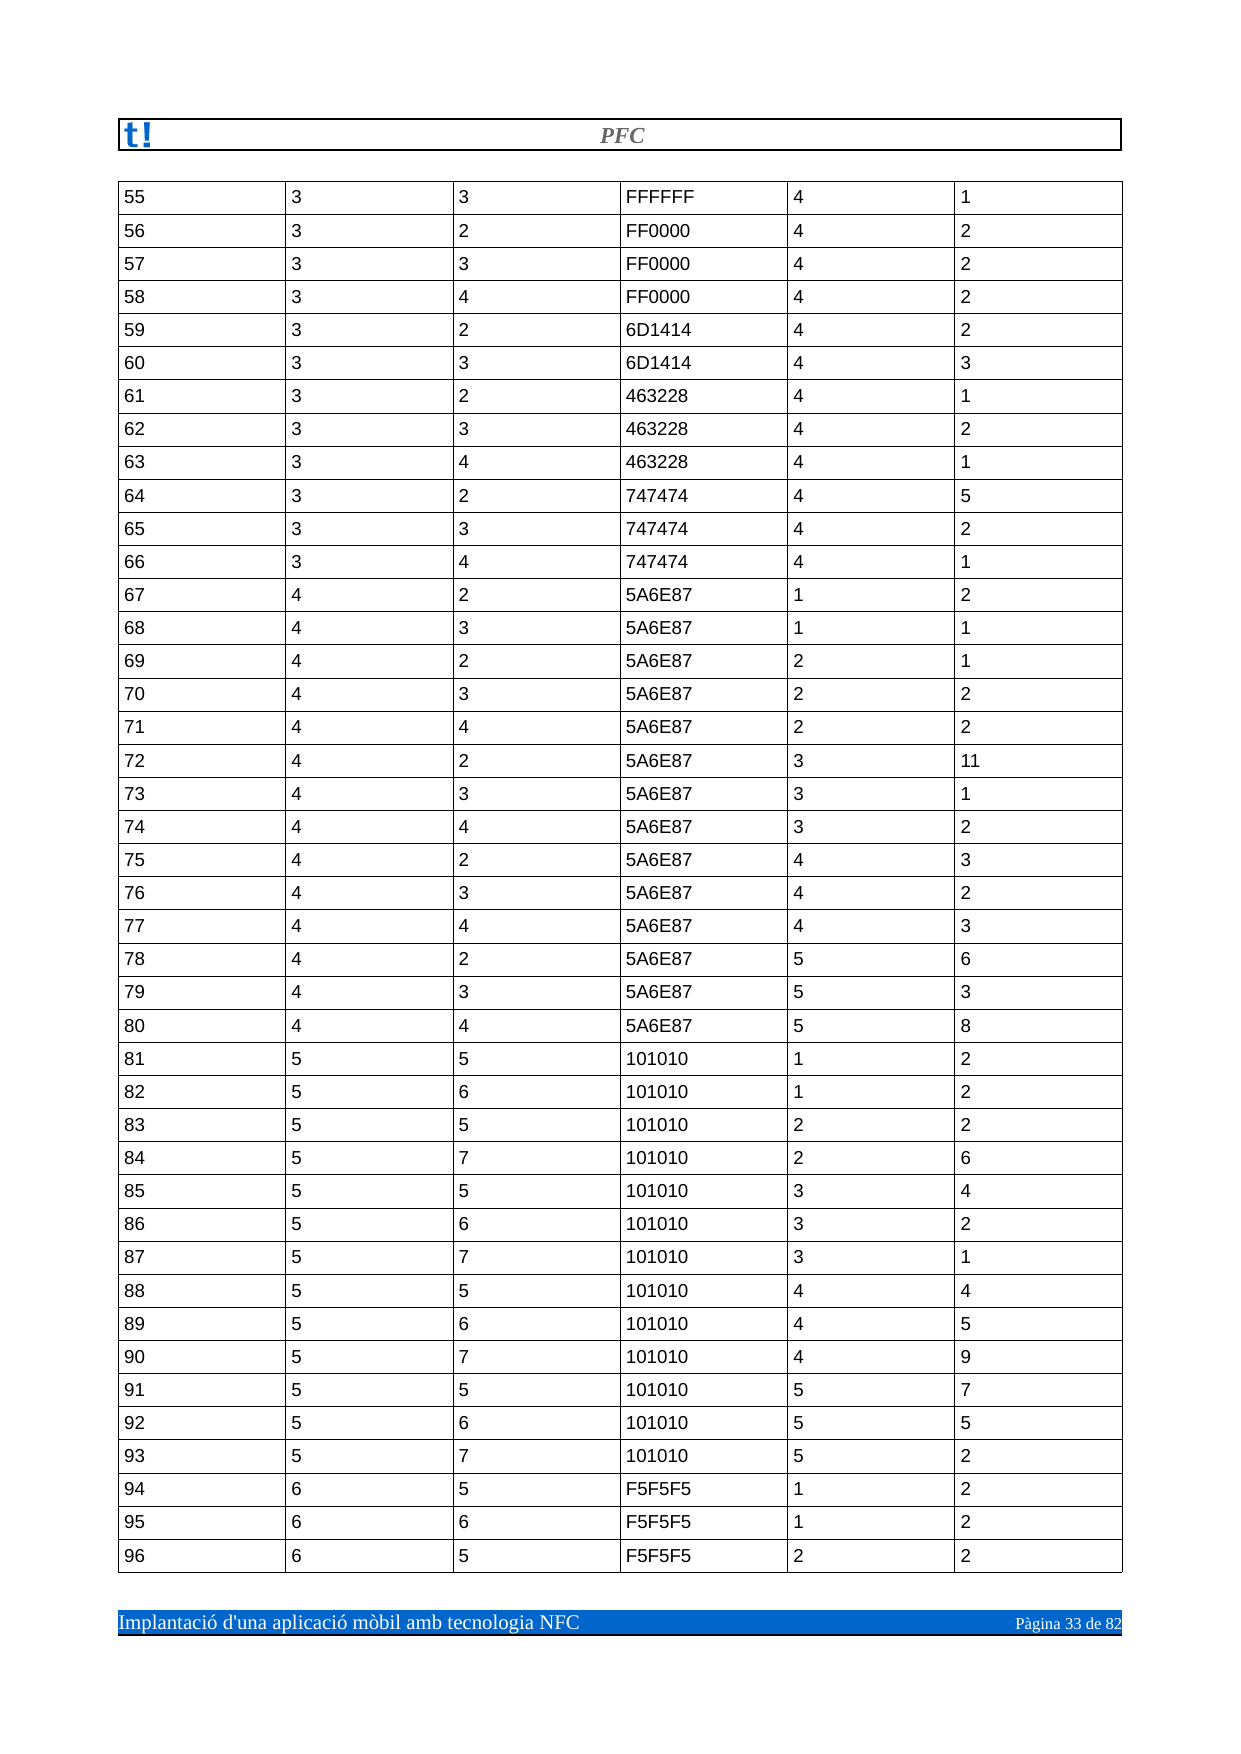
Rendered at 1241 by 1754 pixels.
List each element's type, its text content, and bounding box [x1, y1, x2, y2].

table_cell 463228 [621, 447, 787, 479]
table_cell 6 [454, 1407, 620, 1439]
table_cell 77 [119, 910, 285, 942]
table_cell 7 [955, 1374, 1122, 1406]
table_cell 4 [788, 182, 954, 214]
table_cell 3 [454, 778, 620, 810]
table_cell 101010 [621, 1242, 787, 1274]
table_cell 1 [955, 1242, 1122, 1274]
table_cell 3 [286, 248, 453, 280]
table_cell 4 [788, 513, 954, 545]
picture [123, 121, 151, 148]
table_cell 2 [955, 1209, 1122, 1241]
table_cell 5 [286, 1109, 453, 1141]
table_cell F5F5F5 [621, 1540, 787, 1572]
table_cell 4 [286, 944, 453, 976]
table_cell 3 [955, 844, 1122, 876]
table_cell 5 [286, 1076, 453, 1108]
table_cell 4 [955, 1275, 1122, 1307]
table_cell 62 [119, 414, 285, 446]
table_cell 3 [286, 480, 453, 512]
table_cell 1 [788, 1043, 954, 1075]
table_cell 4 [788, 910, 954, 942]
table_cell 3 [454, 347, 620, 379]
table_cell 5A6E87 [621, 745, 787, 777]
table_cell 73 [119, 778, 285, 810]
table_cell 101010 [621, 1209, 787, 1241]
table_cell 2 [454, 944, 620, 976]
table_cell 4 [788, 281, 954, 313]
table_cell 93 [119, 1440, 285, 1472]
table_cell 3 [286, 182, 453, 214]
table_cell 3 [454, 248, 620, 280]
table_cell 95 [119, 1507, 285, 1539]
table_cell 3 [788, 1175, 954, 1207]
table_cell 5 [286, 1275, 453, 1307]
table_cell 6 [286, 1507, 453, 1539]
table_cell 1 [955, 447, 1122, 479]
table_cell 1 [955, 645, 1122, 677]
table_cell 2 [955, 1043, 1122, 1075]
table_cell 2 [955, 1076, 1122, 1108]
table_cell 5 [286, 1209, 453, 1241]
table_cell 1 [955, 182, 1122, 214]
table_cell 60 [119, 347, 285, 379]
table_cell 4 [788, 215, 954, 247]
table_cell 4 [788, 877, 954, 909]
table_cell 3 [955, 977, 1122, 1009]
table_cell 4 [454, 811, 620, 843]
table_cell 101010 [621, 1275, 787, 1307]
table_cell 4 [788, 380, 954, 412]
table_cell 5 [286, 1142, 453, 1174]
table_cell 5 [788, 977, 954, 1009]
table_cell FF0000 [621, 248, 787, 280]
table_cell 101010 [621, 1043, 787, 1075]
table_cell 6 [454, 1076, 620, 1108]
table_cell 101010 [621, 1109, 787, 1141]
table_cell 4 [788, 546, 954, 578]
table_cell 5 [286, 1407, 453, 1439]
table_cell 7 [454, 1242, 620, 1274]
table_cell 1 [955, 612, 1122, 644]
table_cell 4 [788, 314, 954, 346]
table_cell 6 [454, 1308, 620, 1340]
table_cell 6 [955, 1142, 1122, 1174]
table_cell 3 [788, 1242, 954, 1274]
table_cell 4 [788, 1341, 954, 1373]
table_cell 79 [119, 977, 285, 1009]
table_cell 5A6E87 [621, 811, 787, 843]
table_cell 71 [119, 712, 285, 744]
table_cell 3 [454, 877, 620, 909]
table_cell 2 [788, 1109, 954, 1141]
table_cell 2 [955, 513, 1122, 545]
table_cell 1 [788, 1507, 954, 1539]
table_cell 2 [788, 679, 954, 711]
table_cell 5 [788, 1010, 954, 1042]
table_cell 4 [788, 480, 954, 512]
table_cell 2 [955, 314, 1122, 346]
table_cell 5A6E87 [621, 944, 787, 976]
table_cell 3 [454, 679, 620, 711]
table_cell 5A6E87 [621, 977, 787, 1009]
table_cell 4 [286, 679, 453, 711]
table_cell 5 [286, 1440, 453, 1472]
table_cell 4 [286, 712, 453, 744]
table_cell 5 [454, 1474, 620, 1506]
table_cell 2 [454, 480, 620, 512]
table_cell 5 [286, 1242, 453, 1274]
table_cell 6D1414 [621, 347, 787, 379]
table_cell 4 [788, 447, 954, 479]
table_cell 5A6E87 [621, 712, 787, 744]
table_cell 58 [119, 281, 285, 313]
table_cell 6 [454, 1209, 620, 1241]
table_cell 2 [955, 712, 1122, 744]
table_cell 5 [454, 1043, 620, 1075]
table_cell 5 [286, 1308, 453, 1340]
table_cell F5F5F5 [621, 1474, 787, 1506]
table_cell 89 [119, 1308, 285, 1340]
table_cell 87 [119, 1242, 285, 1274]
table_cell 5 [454, 1275, 620, 1307]
table_cell 3 [286, 513, 453, 545]
table_cell 5 [788, 1407, 954, 1439]
table_cell 5A6E87 [621, 1010, 787, 1042]
table_cell 4 [955, 1175, 1122, 1207]
table_cell 5 [454, 1109, 620, 1141]
table_cell 4 [788, 248, 954, 280]
table_cell 3 [286, 447, 453, 479]
table_cell 6 [955, 944, 1122, 976]
table_cell 8 [955, 1010, 1122, 1042]
table_cell 4 [286, 579, 453, 611]
table_cell 3 [286, 380, 453, 412]
table_cell 4 [286, 745, 453, 777]
table_cell 68 [119, 612, 285, 644]
table_cell 1 [788, 1076, 954, 1108]
table_cell 2 [454, 844, 620, 876]
table_cell 4 [286, 977, 453, 1009]
table_cell 4 [454, 910, 620, 942]
table_cell 3 [454, 513, 620, 545]
table_cell 5 [955, 480, 1122, 512]
table_cell 101010 [621, 1308, 787, 1340]
table_cell 4 [286, 645, 453, 677]
table_cell 55 [119, 182, 285, 214]
table_cell 3 [788, 778, 954, 810]
table_cell FFFFFF [621, 182, 787, 214]
table_cell 3 [955, 347, 1122, 379]
table_cell 5A6E87 [621, 679, 787, 711]
table_cell 63 [119, 447, 285, 479]
table_cell 83 [119, 1109, 285, 1141]
table_cell 80 [119, 1010, 285, 1042]
table_cell 4 [788, 844, 954, 876]
table_cell 101010 [621, 1142, 787, 1174]
table_cell 66 [119, 546, 285, 578]
table_cell 5A6E87 [621, 910, 787, 942]
table_cell 82 [119, 1076, 285, 1108]
table_cell 5A6E87 [621, 877, 787, 909]
table_cell 3 [286, 414, 453, 446]
table_cell 78 [119, 944, 285, 976]
table_cell 3 [286, 314, 453, 346]
table_cell 2 [454, 745, 620, 777]
table_cell 1 [788, 579, 954, 611]
table_cell 2 [788, 1540, 954, 1572]
table_cell 5 [454, 1374, 620, 1406]
table_cell 2 [955, 1474, 1122, 1506]
table_cell 84 [119, 1142, 285, 1174]
table_cell 69 [119, 645, 285, 677]
table_cell 5 [454, 1175, 620, 1207]
table_cell 3 [454, 414, 620, 446]
table_cell 2 [955, 811, 1122, 843]
table_cell 5 [955, 1308, 1122, 1340]
table_cell 64 [119, 480, 285, 512]
table_cell 2 [454, 314, 620, 346]
table_cell 4 [286, 910, 453, 942]
table_cell 75 [119, 844, 285, 876]
table_cell 4 [454, 1010, 620, 1042]
table_cell 2 [454, 380, 620, 412]
table_cell 5A6E87 [621, 645, 787, 677]
table_cell 2 [454, 579, 620, 611]
table_cell 3 [788, 745, 954, 777]
table_cell 88 [119, 1275, 285, 1307]
table_cell 72 [119, 745, 285, 777]
table_cell 1 [955, 546, 1122, 578]
table_cell 463228 [621, 414, 787, 446]
table_cell 3 [454, 612, 620, 644]
table_cell 96 [119, 1540, 285, 1572]
table_cell 7 [454, 1440, 620, 1472]
table_cell 56 [119, 215, 285, 247]
table_cell 2 [955, 1507, 1122, 1539]
table_cell 747474 [621, 480, 787, 512]
table_cell 101010 [621, 1374, 787, 1406]
table_cell 74 [119, 811, 285, 843]
table_cell 4 [286, 612, 453, 644]
table_cell 6D1414 [621, 314, 787, 346]
table_cell 5 [286, 1341, 453, 1373]
table_cell 3 [286, 347, 453, 379]
table_cell 101010 [621, 1407, 787, 1439]
table_cell 85 [119, 1175, 285, 1207]
table_cell 65 [119, 513, 285, 545]
table_cell 91 [119, 1374, 285, 1406]
table_cell 5 [286, 1374, 453, 1406]
table_cell 81 [119, 1043, 285, 1075]
table_cell 101010 [621, 1341, 787, 1373]
table_cell 4 [788, 347, 954, 379]
table_cell 2 [955, 215, 1122, 247]
table_cell 4 [788, 1308, 954, 1340]
table_cell 94 [119, 1474, 285, 1506]
table_cell 101010 [621, 1076, 787, 1108]
table_cell 6 [286, 1540, 453, 1572]
table_cell 4 [788, 1275, 954, 1307]
table_cell 2 [955, 248, 1122, 280]
table_cell 7 [454, 1341, 620, 1373]
table_cell 2 [955, 1440, 1122, 1472]
table_cell 101010 [621, 1175, 787, 1207]
table_cell 4 [454, 447, 620, 479]
table_cell 67 [119, 579, 285, 611]
table_cell 4 [286, 811, 453, 843]
table_cell 2 [955, 579, 1122, 611]
table_cell 11 [955, 745, 1122, 777]
table_cell 2 [454, 645, 620, 677]
table_cell 5A6E87 [621, 778, 787, 810]
table_cell 4 [788, 414, 954, 446]
table_cell 5A6E87 [621, 612, 787, 644]
table_cell 5A6E87 [621, 579, 787, 611]
table_cell 2 [788, 712, 954, 744]
table_cell 3 [454, 182, 620, 214]
table_cell 3 [286, 546, 453, 578]
table_cell 1 [955, 778, 1122, 810]
table_cell 92 [119, 1407, 285, 1439]
table_cell 2 [454, 215, 620, 247]
table_cell 747474 [621, 513, 787, 545]
table_cell 2 [955, 679, 1122, 711]
table_cell F5F5F5 [621, 1507, 787, 1539]
table_cell 3 [286, 281, 453, 313]
table_cell 3 [286, 215, 453, 247]
table_cell 2 [955, 281, 1122, 313]
table_cell 5 [788, 944, 954, 976]
table_cell 2 [955, 1540, 1122, 1572]
table_cell 3 [955, 910, 1122, 942]
table_cell 57 [119, 248, 285, 280]
table_cell 7 [454, 1142, 620, 1174]
table_cell FF0000 [621, 215, 787, 247]
table_cell 2 [788, 1142, 954, 1174]
table_cell 6 [454, 1507, 620, 1539]
table_cell 2 [955, 1109, 1122, 1141]
table_cell 4 [286, 778, 453, 810]
table_cell 2 [955, 414, 1122, 446]
table_cell 86 [119, 1209, 285, 1241]
table_cell 1 [788, 1474, 954, 1506]
table_cell 463228 [621, 380, 787, 412]
table_cell 76 [119, 877, 285, 909]
table_cell 101010 [621, 1440, 787, 1472]
table_cell 59 [119, 314, 285, 346]
table_cell 5 [788, 1440, 954, 1472]
table_cell 4 [286, 844, 453, 876]
table_cell 3 [788, 1209, 954, 1241]
table_cell 4 [454, 546, 620, 578]
table_cell 5A6E87 [621, 844, 787, 876]
table_cell 747474 [621, 546, 787, 578]
table_cell 4 [454, 712, 620, 744]
table_cell 1 [955, 380, 1122, 412]
table_cell 90 [119, 1341, 285, 1373]
table_cell 5 [955, 1407, 1122, 1439]
table_cell 5 [286, 1043, 453, 1075]
table_cell 5 [454, 1540, 620, 1572]
table_cell 4 [454, 281, 620, 313]
table_cell 3 [788, 811, 954, 843]
table_cell 70 [119, 679, 285, 711]
table_cell FF0000 [621, 281, 787, 313]
table_cell 5 [286, 1175, 453, 1207]
table_cell 4 [286, 877, 453, 909]
table_cell 2 [788, 645, 954, 677]
table_cell 2 [955, 877, 1122, 909]
table_cell 5 [788, 1374, 954, 1406]
table_cell 1 [788, 612, 954, 644]
table_cell 61 [119, 380, 285, 412]
table_cell 9 [955, 1341, 1122, 1373]
table_cell 3 [454, 977, 620, 1009]
table_cell 4 [286, 1010, 453, 1042]
table_cell 6 [286, 1474, 453, 1506]
